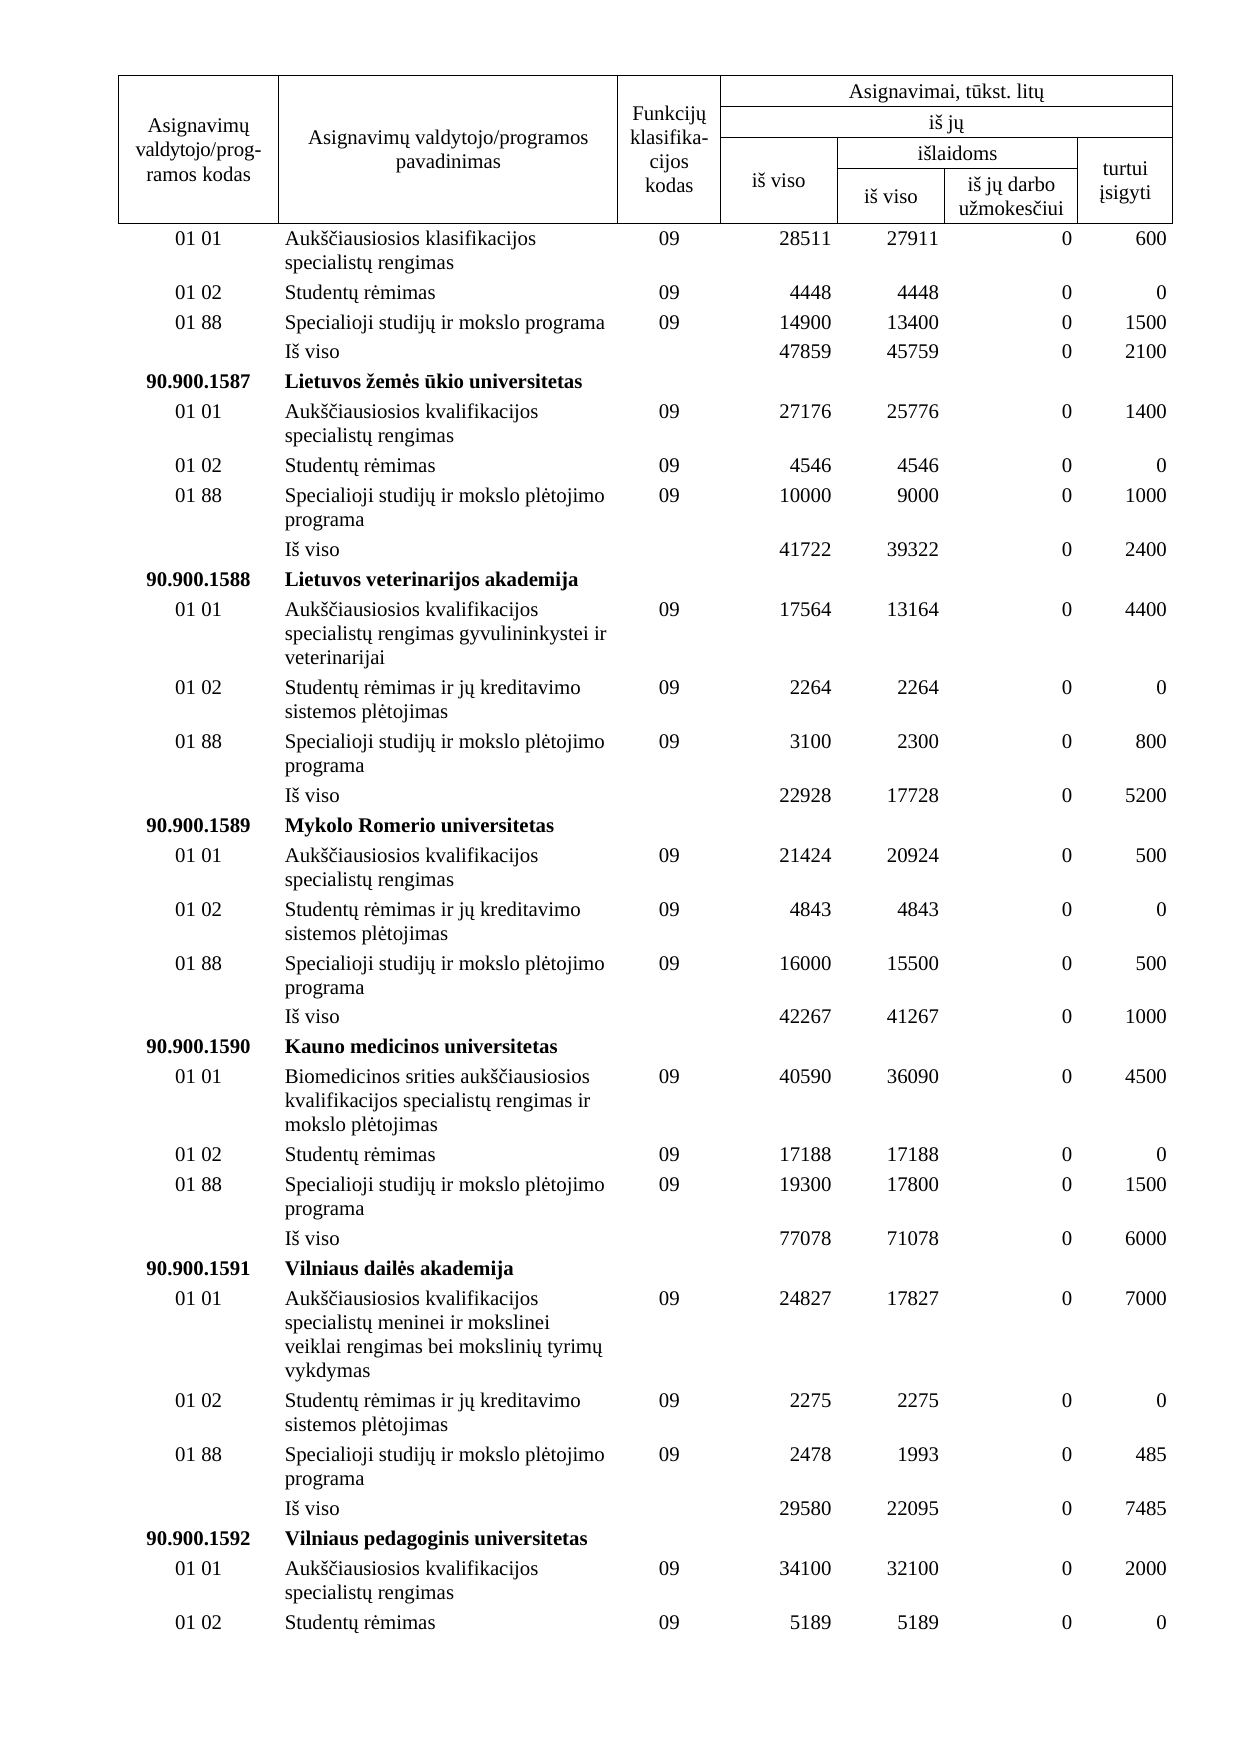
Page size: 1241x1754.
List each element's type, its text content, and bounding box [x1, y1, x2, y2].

table_cell 0 [945, 307, 1078, 337]
table_cell Iš viso [279, 1223, 618, 1253]
table_cell 0 [945, 277, 1078, 307]
table_cell 22095 [837, 1493, 944, 1523]
table_cell [837, 366, 944, 396]
table_cell [118, 534, 278, 564]
table_cell [618, 534, 720, 564]
table_cell 01 02 [118, 450, 278, 480]
table_cell 5189 [720, 1607, 837, 1637]
table_cell 4448 [837, 277, 944, 307]
table_cell 0 [945, 1169, 1078, 1223]
table_cell 0 [945, 1061, 1078, 1139]
table_cell [618, 1031, 720, 1061]
table_cell 16000 [720, 948, 837, 1002]
table_cell [837, 810, 944, 840]
table_cell 28511 [720, 224, 837, 277]
table_cell Iš viso [279, 1493, 618, 1523]
table_cell 09 [618, 450, 720, 480]
table_cell 2400 [1078, 534, 1172, 564]
table_cell 800 [1078, 726, 1172, 780]
table_header Funkcijų klasifika-cijos kodas [618, 76, 720, 223]
table_cell 27176 [720, 396, 837, 450]
table_cell [618, 810, 720, 840]
table_cell 09 [618, 396, 720, 450]
table_cell 90.900.1590 [118, 1031, 278, 1061]
table_cell 01 01 [118, 1553, 278, 1607]
table_cell 485 [1078, 1439, 1172, 1493]
table_cell 90.900.1591 [118, 1253, 278, 1283]
table_cell 01 02 [118, 1139, 278, 1169]
table_cell 0 [945, 534, 1078, 564]
table_cell Studentų rėmimas [279, 1139, 618, 1169]
table_cell 0 [945, 450, 1078, 480]
table_cell 09 [618, 307, 720, 337]
table_cell 13164 [837, 594, 944, 672]
table_cell 90.900.1592 [118, 1523, 278, 1553]
table_cell Aukščiausiosios kvalifikacijos specialistų rengimas gyvulininkystei ir veterinarijai [279, 594, 618, 672]
table_cell 7000 [1078, 1283, 1172, 1385]
table_cell 42267 [720, 1002, 837, 1031]
table_cell 01 02 [118, 672, 278, 726]
table_cell 4500 [1078, 1061, 1172, 1139]
table_cell Studentų rėmimas ir jų kreditavimo sistemos plėtojimas [279, 1385, 618, 1439]
table_cell Specialioji studijų ir mokslo plėtojimo programa [279, 1439, 618, 1493]
table_cell 32100 [837, 1553, 944, 1607]
table_cell 01 01 [118, 594, 278, 672]
table_cell 9000 [837, 480, 944, 534]
table_cell 01 02 [118, 1385, 278, 1439]
table_cell [1078, 564, 1172, 594]
table_cell 5200 [1078, 780, 1172, 810]
table_cell 2000 [1078, 1553, 1172, 1607]
table_cell Aukščiausiosios kvalifikacijos specialistų rengimas [279, 1553, 618, 1607]
table_cell 0 [1078, 1607, 1172, 1637]
table_cell [1078, 1523, 1172, 1553]
table_cell 90.900.1587 [118, 366, 278, 396]
table_cell 10000 [720, 480, 837, 534]
table_cell iš jų darbo užmokesčiui [945, 169, 1077, 223]
table_cell Iš viso [279, 780, 618, 810]
table_cell 36090 [837, 1061, 944, 1139]
table_header Asignavimai, tūkst. litų [721, 76, 1172, 106]
table_cell 2300 [837, 726, 944, 780]
table_cell 2275 [720, 1385, 837, 1439]
table_header Asignavimų valdytojo/programos pavadinimas [279, 76, 617, 223]
table_cell Vilniaus dailės akademija [279, 1253, 618, 1283]
table_cell Aukščiausiosios kvalifikacijos specialistų rengimas [279, 396, 618, 450]
table_cell Specialioji studijų ir mokslo plėtojimo programa [279, 948, 618, 1002]
table_cell 0 [1078, 450, 1172, 480]
table_cell 71078 [837, 1223, 944, 1253]
table_cell [837, 1253, 944, 1283]
table_cell Lietuvos veterinarijos akademija [279, 564, 618, 594]
table_cell [1078, 1031, 1172, 1061]
table_cell [837, 1523, 944, 1553]
table_cell 01 02 [118, 277, 278, 307]
table_cell 0 [945, 224, 1078, 277]
table_cell [618, 1002, 720, 1031]
table_cell 09 [618, 480, 720, 534]
table_cell Studentų rėmimas ir jų kreditavimo sistemos plėtojimas [279, 894, 618, 948]
table_cell 09 [618, 1385, 720, 1439]
table_cell 09 [618, 948, 720, 1002]
table_cell 4843 [720, 894, 837, 948]
table_cell iš viso [838, 169, 944, 223]
table_cell Specialioji studijų ir mokslo plėtojimo programa [279, 726, 618, 780]
table_cell Kauno medicinos universitetas [279, 1031, 618, 1061]
table_cell 4843 [837, 894, 944, 948]
table_cell 0 [945, 480, 1078, 534]
table_cell 01 88 [118, 1439, 278, 1493]
table_cell 09 [618, 277, 720, 307]
table_cell [1078, 1253, 1172, 1283]
table_cell iš jų [721, 107, 1172, 137]
table_cell Aukščiausiosios kvalifikacijos specialistų rengimas [279, 840, 618, 894]
table_cell 4546 [720, 450, 837, 480]
table_cell [1078, 810, 1172, 840]
table_cell 29580 [720, 1493, 837, 1523]
table_cell 01 01 [118, 1061, 278, 1139]
table_cell 22928 [720, 780, 837, 810]
table_cell 01 88 [118, 1169, 278, 1223]
table_cell 41722 [720, 534, 837, 564]
table_cell Studentų rėmimas [279, 450, 618, 480]
table_cell 5189 [837, 1607, 944, 1637]
table_cell 09 [618, 1061, 720, 1139]
table_cell 0 [945, 948, 1078, 1002]
table_cell 34100 [720, 1553, 837, 1607]
table_cell turtui įsigyti [1078, 138, 1172, 223]
table_cell 01 01 [118, 396, 278, 450]
table_cell 09 [618, 840, 720, 894]
table_cell 17188 [837, 1139, 944, 1169]
table_cell [945, 564, 1078, 594]
table_cell 09 [618, 726, 720, 780]
table_cell 09 [618, 1439, 720, 1493]
table_cell 17188 [720, 1139, 837, 1169]
table_cell [118, 337, 278, 366]
table_cell 13400 [837, 307, 944, 337]
table_cell 2264 [837, 672, 944, 726]
table_cell 17728 [837, 780, 944, 810]
table_cell [118, 780, 278, 810]
table_cell Specialioji studijų ir mokslo programa [279, 307, 618, 337]
table_cell 17827 [837, 1283, 944, 1385]
table_cell 0 [945, 1607, 1078, 1637]
table_cell 1000 [1078, 1002, 1172, 1031]
table_cell 4448 [720, 277, 837, 307]
table_cell 19300 [720, 1169, 837, 1223]
table_cell Studentų rėmimas [279, 277, 618, 307]
table_cell išlaidoms [838, 138, 1077, 168]
table_cell 40590 [720, 1061, 837, 1139]
table_cell 1993 [837, 1439, 944, 1493]
table_cell [618, 337, 720, 366]
table_cell 2100 [1078, 337, 1172, 366]
table_cell 01 88 [118, 726, 278, 780]
table_cell Lietuvos žemės ūkio universitetas [279, 366, 618, 396]
table_cell 7485 [1078, 1493, 1172, 1523]
table_cell [618, 366, 720, 396]
table_cell 4546 [837, 450, 944, 480]
table_cell 90.900.1588 [118, 564, 278, 594]
table_cell [945, 366, 1078, 396]
table_cell Iš viso [279, 1002, 618, 1031]
table_cell [837, 564, 944, 594]
table_cell 09 [618, 1553, 720, 1607]
table_cell [945, 1031, 1078, 1061]
table_cell 09 [618, 1607, 720, 1637]
table_cell 0 [945, 780, 1078, 810]
table_cell 09 [618, 894, 720, 948]
table_cell 0 [945, 594, 1078, 672]
table_cell 2264 [720, 672, 837, 726]
table_cell 14900 [720, 307, 837, 337]
table_cell [618, 1523, 720, 1553]
table_cell 0 [945, 1223, 1078, 1253]
table_cell [118, 1223, 278, 1253]
table_cell 45759 [837, 337, 944, 366]
table_cell 1500 [1078, 307, 1172, 337]
table_cell 2275 [837, 1385, 944, 1439]
table_cell 39322 [837, 534, 944, 564]
table_cell iš viso [721, 138, 837, 223]
table_cell 01 02 [118, 894, 278, 948]
table_cell Mykolo Romerio universitetas [279, 810, 618, 840]
table_cell Vilniaus pedagoginis universitetas [279, 1523, 618, 1553]
table_cell Specialioji studijų ir mokslo plėtojimo programa [279, 1169, 618, 1223]
table_cell 09 [618, 1139, 720, 1169]
table_cell 21424 [720, 840, 837, 894]
table_cell 3100 [720, 726, 837, 780]
table_cell 0 [1078, 894, 1172, 948]
table_cell 77078 [720, 1223, 837, 1253]
table_cell 17564 [720, 594, 837, 672]
table_cell 2478 [720, 1439, 837, 1493]
table_cell Iš viso [279, 534, 618, 564]
table_cell Iš viso [279, 337, 618, 366]
table_cell [945, 1523, 1078, 1553]
table_cell [720, 564, 837, 594]
table_cell 01 88 [118, 307, 278, 337]
table_cell [720, 1253, 837, 1283]
table_cell 0 [945, 894, 1078, 948]
table_cell 1000 [1078, 480, 1172, 534]
table_cell 09 [618, 1169, 720, 1223]
table_cell 0 [945, 1002, 1078, 1031]
table_cell [618, 564, 720, 594]
table_cell 25776 [837, 396, 944, 450]
table_cell 0 [945, 1283, 1078, 1385]
table_cell 24827 [720, 1283, 837, 1385]
table_cell 1500 [1078, 1169, 1172, 1223]
table_cell 09 [618, 672, 720, 726]
table_cell 01 88 [118, 480, 278, 534]
table_cell [837, 1031, 944, 1061]
table_cell Studentų rėmimas [279, 1607, 618, 1637]
table_cell 0 [945, 396, 1078, 450]
table_cell 01 01 [118, 840, 278, 894]
table_cell Aukščiausiosios klasifikacijos specialistų rengimas [279, 224, 618, 277]
table_cell 09 [618, 1283, 720, 1385]
table_cell 47859 [720, 337, 837, 366]
table_cell 4400 [1078, 594, 1172, 672]
table_cell 6000 [1078, 1223, 1172, 1253]
table_cell 600 [1078, 224, 1172, 277]
table_header Asignavimų valdytojo/prog-ramos kodas [119, 76, 278, 223]
table_cell [720, 1031, 837, 1061]
table_cell 1400 [1078, 396, 1172, 450]
table_cell 27911 [837, 224, 944, 277]
table_cell 0 [1078, 1385, 1172, 1439]
table_cell 90.900.1589 [118, 810, 278, 840]
table_cell Aukščiausiosios kvalifikacijos specialistų meninei ir mokslinei veiklai rengimas bei mokslinių tyrimų vykdymas [279, 1283, 618, 1385]
table_cell 0 [945, 1385, 1078, 1439]
table_cell [618, 780, 720, 810]
table_cell 01 01 [118, 224, 278, 277]
table_cell 0 [945, 1553, 1078, 1607]
table_cell Studentų rėmimas ir jų kreditavimo sistemos plėtojimas [279, 672, 618, 726]
table_cell [618, 1253, 720, 1283]
table_cell 0 [945, 337, 1078, 366]
table_cell 01 02 [118, 1607, 278, 1637]
table_cell Specialioji studijų ir mokslo plėtojimo programa [279, 480, 618, 534]
table_cell [618, 1223, 720, 1253]
table_cell [1078, 366, 1172, 396]
table_cell [720, 366, 837, 396]
table_cell 500 [1078, 840, 1172, 894]
table_cell 20924 [837, 840, 944, 894]
table_cell 0 [945, 1493, 1078, 1523]
table_cell Biomedicinos srities aukščiausiosios kvalifikacijos specialistų rengimas ir mokslo plėtojimas [279, 1061, 618, 1139]
table_cell 0 [945, 840, 1078, 894]
table_cell [118, 1493, 278, 1523]
table_cell [118, 1002, 278, 1031]
table_cell [720, 810, 837, 840]
table_cell 01 01 [118, 1283, 278, 1385]
table_cell 17800 [837, 1169, 944, 1223]
table_cell [945, 810, 1078, 840]
table_cell 01 88 [118, 948, 278, 1002]
table_cell 41267 [837, 1002, 944, 1031]
table_cell 0 [1078, 1139, 1172, 1169]
table_cell [945, 1253, 1078, 1283]
table_cell 09 [618, 594, 720, 672]
table_cell 15500 [837, 948, 944, 1002]
table_cell 0 [945, 1439, 1078, 1493]
table_cell 500 [1078, 948, 1172, 1002]
table_cell 0 [945, 1139, 1078, 1169]
table_cell 0 [1078, 277, 1172, 307]
table_cell [720, 1523, 837, 1553]
table_cell 0 [945, 672, 1078, 726]
table_cell 09 [618, 224, 720, 277]
table_cell 0 [945, 726, 1078, 780]
table_cell 0 [1078, 672, 1172, 726]
table_cell [618, 1493, 720, 1523]
